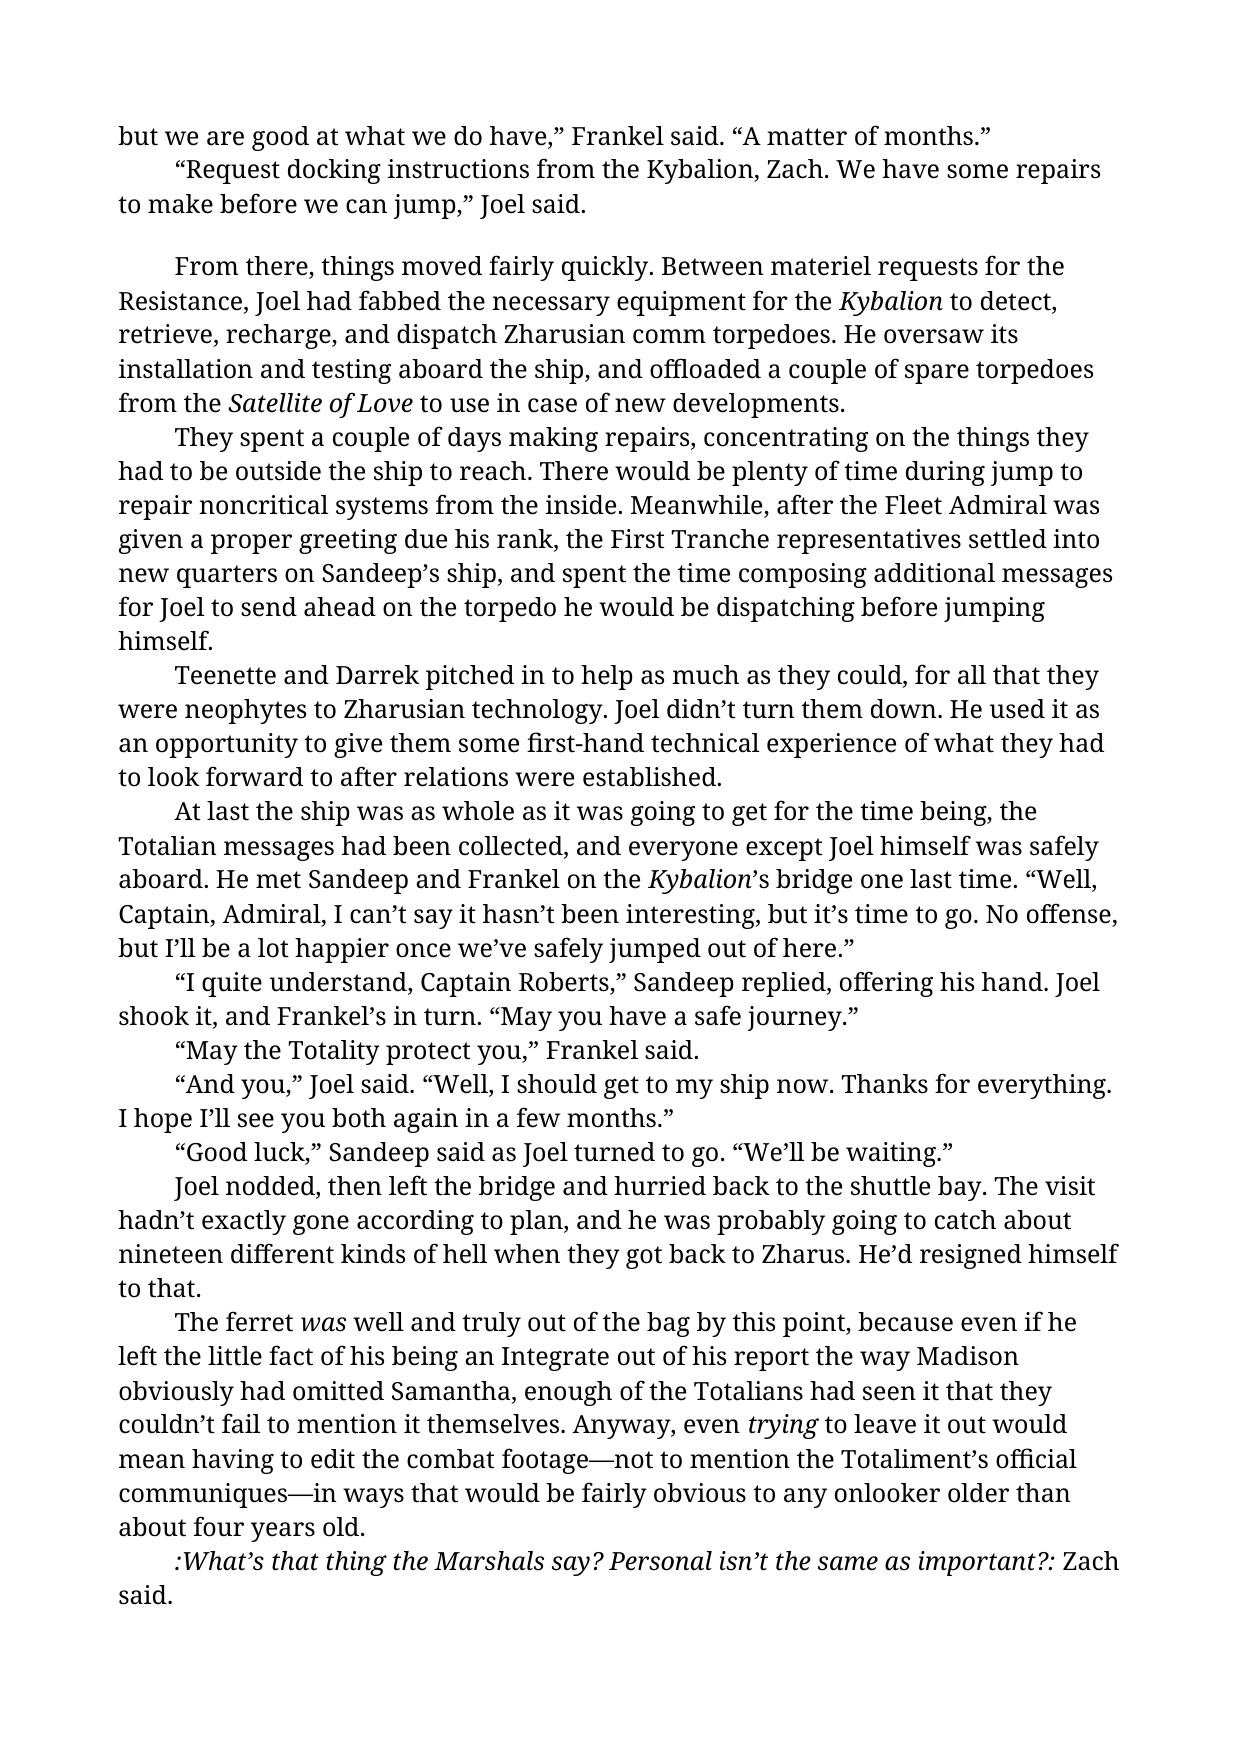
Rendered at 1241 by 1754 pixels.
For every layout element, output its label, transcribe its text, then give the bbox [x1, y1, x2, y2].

text At last the ship was as whole as it was going to get for the time being, the Totalian messages had been collected, and everyone except Joel himself was safely aboard. He met Sandeep and Frankel on the Kybalion’s bridge one last time. “Well, Captain, Admiral, I can’t say it hasn’t been interesting, but it’s time to go. No offense, but I’ll be a lot happier once we’ve safely jumped out of here.” [118, 794, 1122, 964]
text but we are good at what we do have,” Frankel said. “A matter of months.” [118, 118, 1122, 152]
text “May the Totality protect you,” Frankel said. [118, 1032, 1122, 1067]
text “And you,” Joel said. “Well, I should get to my ship now. Thanks for everything. I hope I’ll see you both again in a few months.” [118, 1067, 1122, 1135]
text Teenette and Darrek pitched in to help as much as they could, for all that they were neophytes to Zharusian technology. Joel didn’t turn them down. He used it as an opportunity to give them some first-hand technical experience of what they had to look forward to after relations were established. [118, 658, 1122, 794]
text They spent a couple of days making repairs, concentrating on the things they had to be outside the ship to reach. There would be plenty of time during jump to repair noncritical systems from the inside. Meanwhile, after the Fleet Admiral was given a proper greeting due his rank, the First Tranche representatives settled into new quarters on Sandeep’s ship, and spent the time composing additional messages for Joel to send ahead on the torpedo he would be dispatching before jumping himself. [118, 419, 1122, 658]
text “Good luck,” Sandeep said as Joel turned to go. “We’ll be waiting.” [118, 1135, 1122, 1169]
text The ferret was well and truly out of the bag by this point, because even if he left the little fact of his being an Integrate out of his report the way Madison obviously had omitted Samantha, enough of the Totalians had seen it that they couldn’t fail to mention it themselves. Anyway, even trying to leave it out would mean having to edit the combat footage—not to mention the Totaliment’s official communiques—in ways that would be fairly obvious to any onlooker older than about four years old. [118, 1305, 1122, 1543]
text :What’s that thing the Marshals say? Personal isn’t the same as important?: Zach said. [118, 1543, 1122, 1612]
text “Request docking instructions from the Kybalion, Zach. We have some repairs to make before we can jump,” Joel said. [118, 152, 1122, 220]
text From there, things moved fairly quickly. Between materiel requests for the Resistance, Joel had fabbed the necessary equipment for the Kybalion to detect, retrieve, recharge, and dispatch Zharusian comm torpedoes. He oversaw its installation and testing aboard the ship, and offloaded a couple of spare torpedoes from the Satellite of Love to use in case of new developments. [118, 249, 1122, 419]
text Joel nodded, then left the bridge and hurried back to the shuttle bay. The visit hadn’t exactly gone according to plan, and he was probably going to catch about nineteen different kinds of hell when they got back to Zharus. He’d resigned himself to that. [118, 1169, 1122, 1305]
text “I quite understand, Captain Roberts,” Sandeep replied, offering his hand. Joel shook it, and Frankel’s in turn. “May you have a safe journey.” [118, 964, 1122, 1032]
